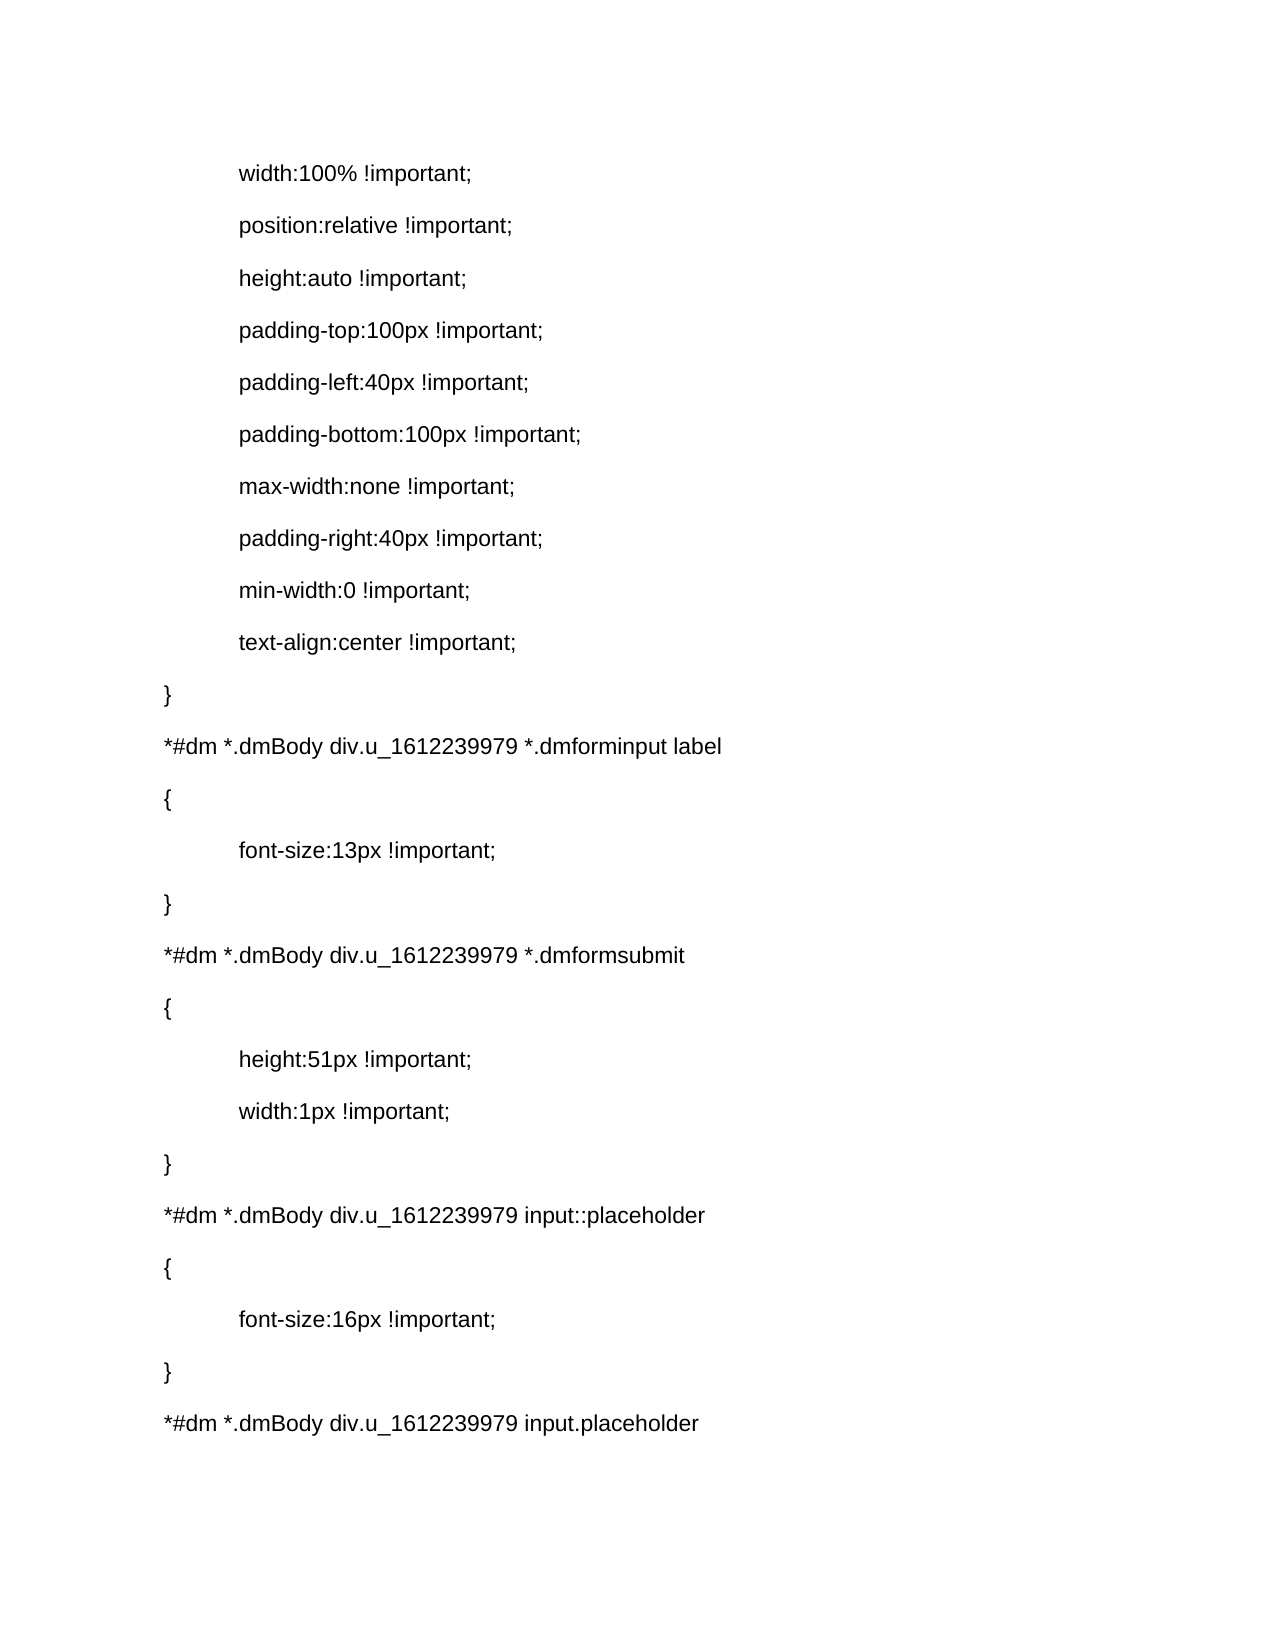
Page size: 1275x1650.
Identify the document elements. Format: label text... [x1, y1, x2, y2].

table_cell *#dm *.dmBody div.u_1612239979 *.dmforminput label [153, 723, 1125, 775]
table_cell font-size:16px !important; [153, 1296, 1125, 1348]
table_cell min-width:0 !important; [153, 567, 1125, 619]
table_cell padding-top:100px !important; [153, 306, 1125, 358]
table_cell width:100% !important; [153, 150, 1125, 202]
table_cell height:51px !important; [153, 1035, 1125, 1087]
table_cell *#dm *.dmBody div.u_1612239979 *.dmformsubmit [153, 931, 1125, 983]
table_cell *#dm *.dmBody div.u_1612239979 input.placeholder [153, 1400, 1125, 1452]
table_cell } [153, 1140, 1125, 1192]
table_cell { [153, 1244, 1125, 1296]
table_cell max-width:none !important; [153, 463, 1125, 514]
table_cell padding-right:40px !important; [153, 515, 1125, 567]
table_cell position:relative !important; [153, 202, 1125, 254]
table_cell { [153, 983, 1125, 1035]
table_cell font-size:13px !important; [153, 827, 1125, 879]
table_cell { [153, 775, 1125, 827]
table_cell *#dm *.dmBody div.u_1612239979 input::placeholder [153, 1192, 1125, 1244]
table_cell width:1px !important; [153, 1088, 1125, 1139]
table_cell } [153, 1348, 1125, 1400]
table_cell } [153, 879, 1125, 931]
table_cell padding-bottom:100px !important; [153, 410, 1125, 462]
table_cell text-align:center !important; [153, 619, 1125, 671]
table_cell height:auto !important; [153, 254, 1125, 306]
table_cell } [153, 671, 1125, 723]
table_cell padding-left:40px !important; [153, 358, 1125, 410]
